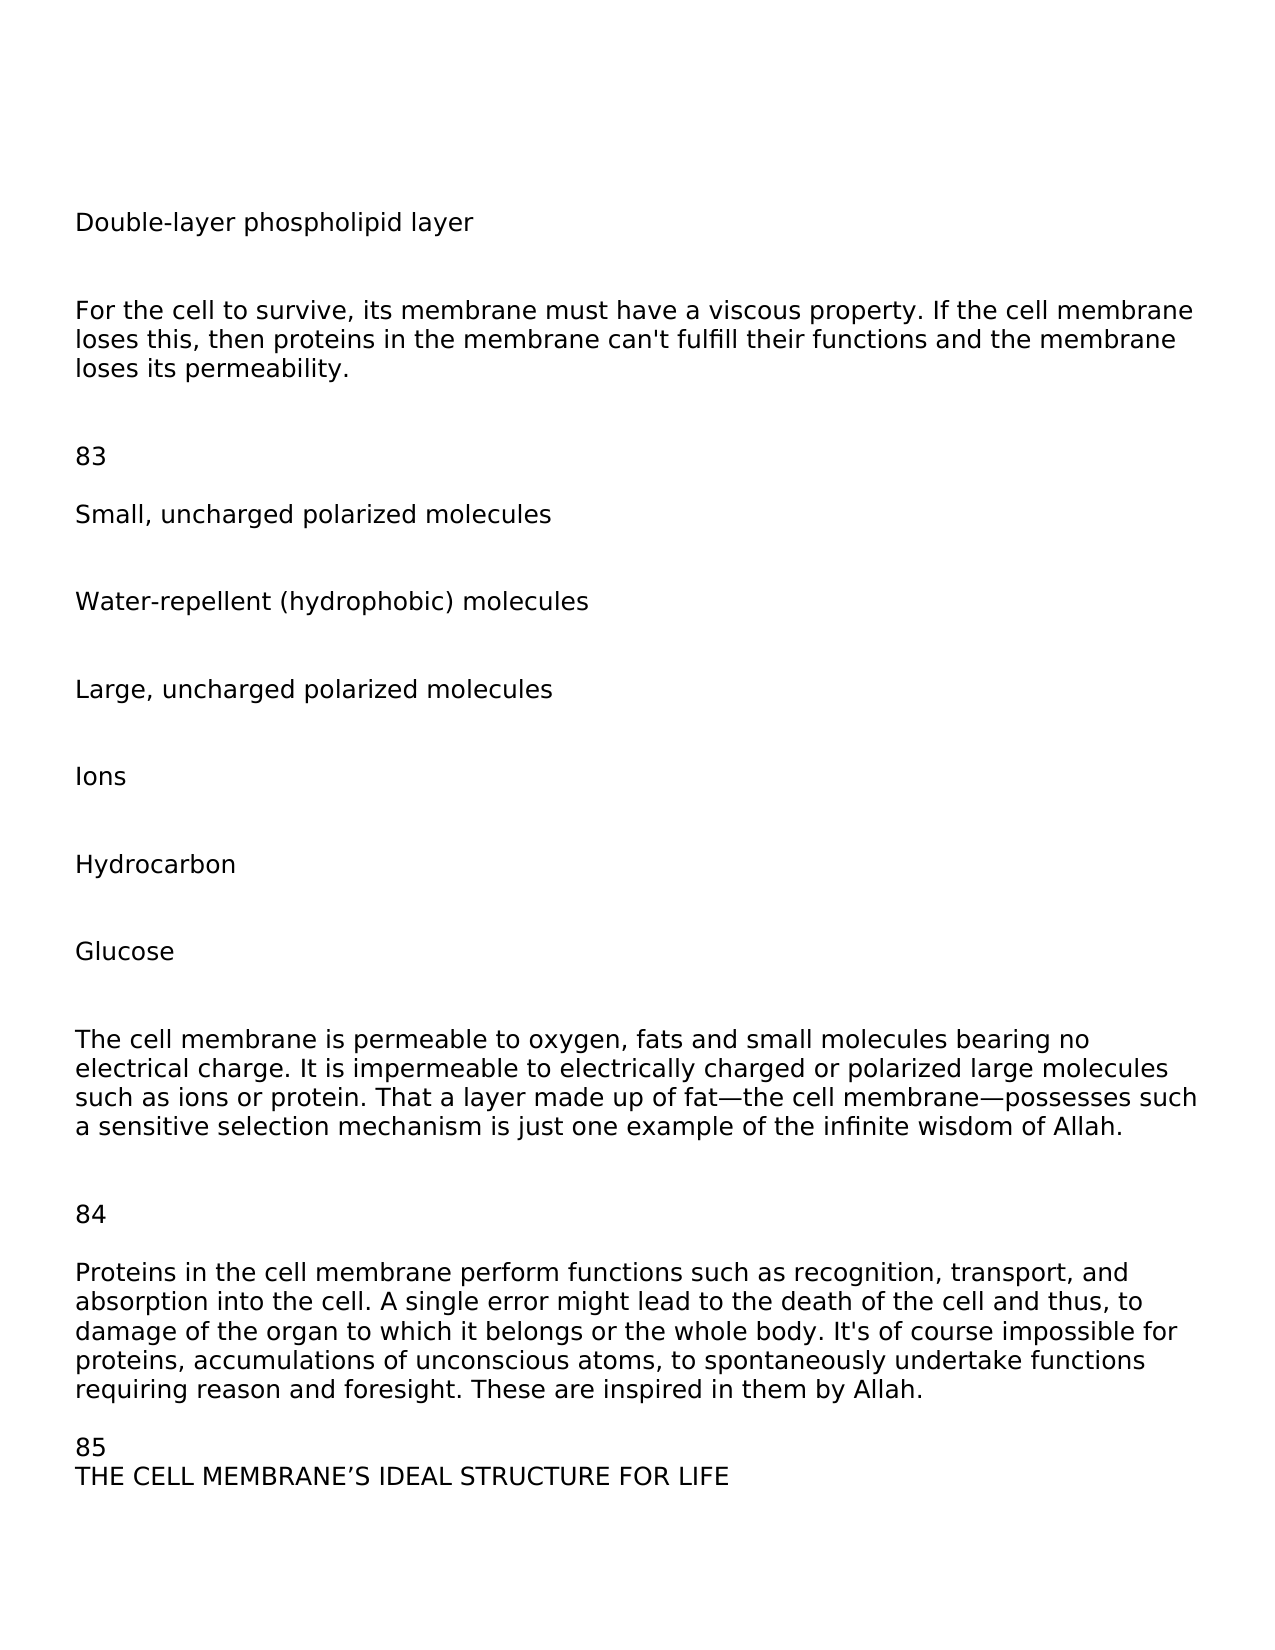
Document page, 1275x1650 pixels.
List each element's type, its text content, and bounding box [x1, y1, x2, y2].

text For the cell to survive, its membrane must have a viscous property. If the cell membrane loses this, then proteins in the membrane can't fulfill their functions and the membrane loses its permeability. [75, 296, 1200, 383]
text Double-layer phospholipid layer [75, 208, 1200, 237]
text 84 [75, 1200, 1200, 1229]
text Ions [75, 762, 1200, 792]
text Large, uncharged polarized molecules [75, 675, 1200, 704]
text 85 [75, 1433, 1200, 1462]
text Small, uncharged polarized molecules [75, 500, 1200, 529]
text 83 [75, 442, 1200, 471]
text The cell membrane is permeable to oxygen, fats and small molecules bearing no electrical charge. It is impermeable to electrically charged or polarized large molecules such as ions or protein. That a layer made up of fat—the cell membrane—possesses such a sensitive selection mechanism is just one example of the infinite wisdom of Allah. [75, 1025, 1200, 1142]
text Water-repellent (hydrophobic) molecules [75, 587, 1200, 617]
text Glucose [75, 937, 1200, 967]
text Proteins in the cell membrane perform functions such as recognition, transport, and absorption into the cell. A single error might lead to the death of the cell and thus, to damage of the organ to which it belongs or the whole body. It's of course impossible for proteins, accumulations of unconscious atoms, to spontaneously undertake functions requiring reason and foresight. These are inspired in them by Allah. [75, 1258, 1200, 1404]
text THE CELL MEMBRANE’S IDEAL STRUCTURE FOR LIFE [75, 1462, 1200, 1492]
text Hydrocarbon [75, 850, 1200, 879]
